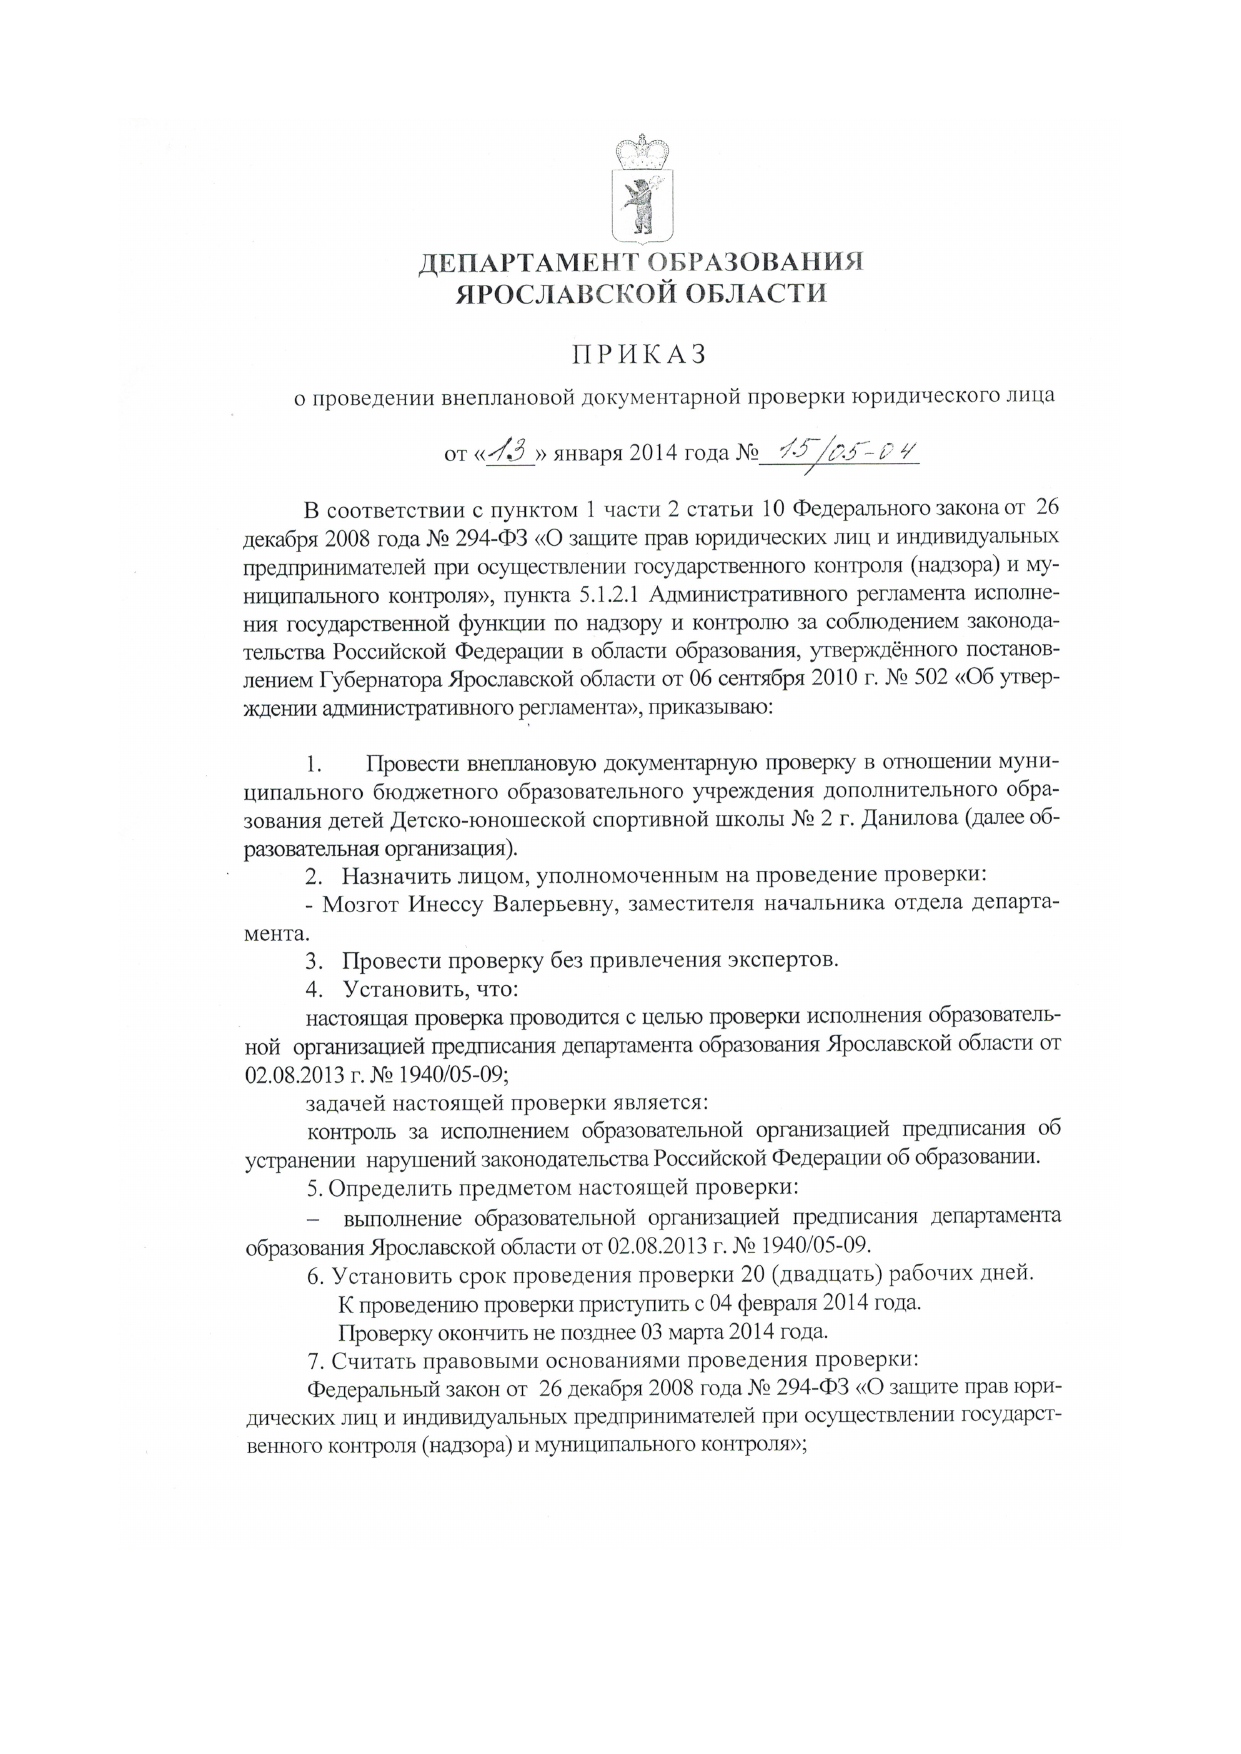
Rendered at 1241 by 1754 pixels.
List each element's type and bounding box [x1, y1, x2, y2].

picture [118, 118, 1122, 1550]
